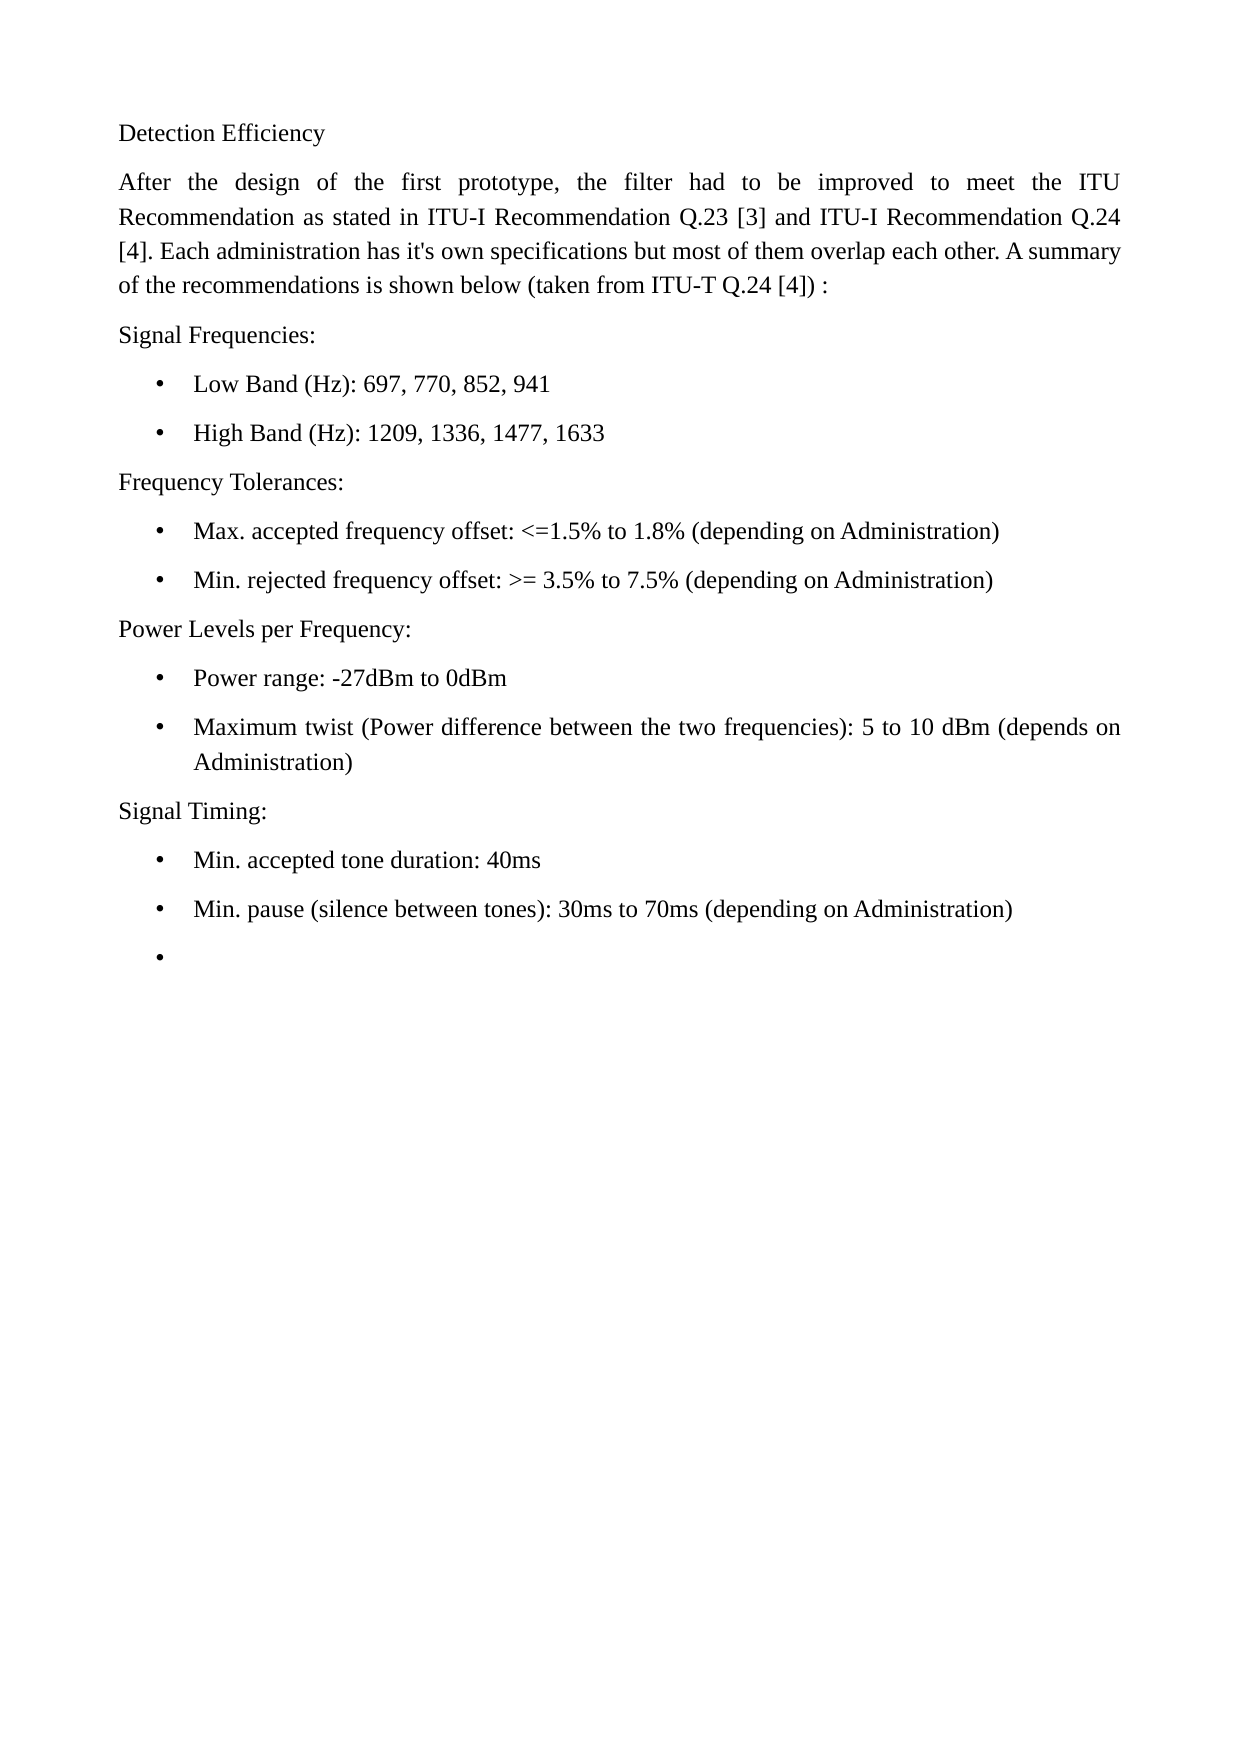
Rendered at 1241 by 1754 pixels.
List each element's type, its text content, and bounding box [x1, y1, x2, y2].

list Min. pause (silence between tones): 30ms to 70ms (depending on Administration) [156, 894, 1122, 923]
text Detection Efficiency [118, 118, 1122, 147]
text Frequency Tolerances: [118, 467, 1122, 496]
list Power range: -27dBm to 0dBm [156, 663, 1122, 692]
list Maximum twist (Power difference between the two frequencies): 5 to 10 dBm (depends on Administration) [156, 712, 1122, 775]
list Max. accepted frequency offset: <=1.5% to 1.8% (depending on Administration) [156, 516, 1122, 545]
text After the design of the first prototype, the filter had to be improved to meet the ITU Recommendation as stated in ITU-I Recommendation Q.23 [3] and ITU-I Recommendation Q.24 [4]. Each administration has it's own specifications but most of them overlap each other. A summary of the recommendations is shown below (taken from ITU-T Q.24 [4]) : [118, 167, 1122, 299]
text Signal Timing: [118, 796, 1122, 824]
text Power Levels per Frequency: [118, 614, 1122, 643]
list Min. rejected frequency offset: >= 3.5% to 7.5% (depending on Administration) [156, 565, 1122, 594]
text Signal Frequencies: [118, 320, 1122, 348]
list Min. accepted tone duration: 40ms [156, 845, 1122, 873]
list High Band (Hz): 1209, 1336, 1477, 1633 [156, 418, 1122, 447]
list Low Band (Hz): 697, 770, 852, 941 [156, 369, 1122, 397]
